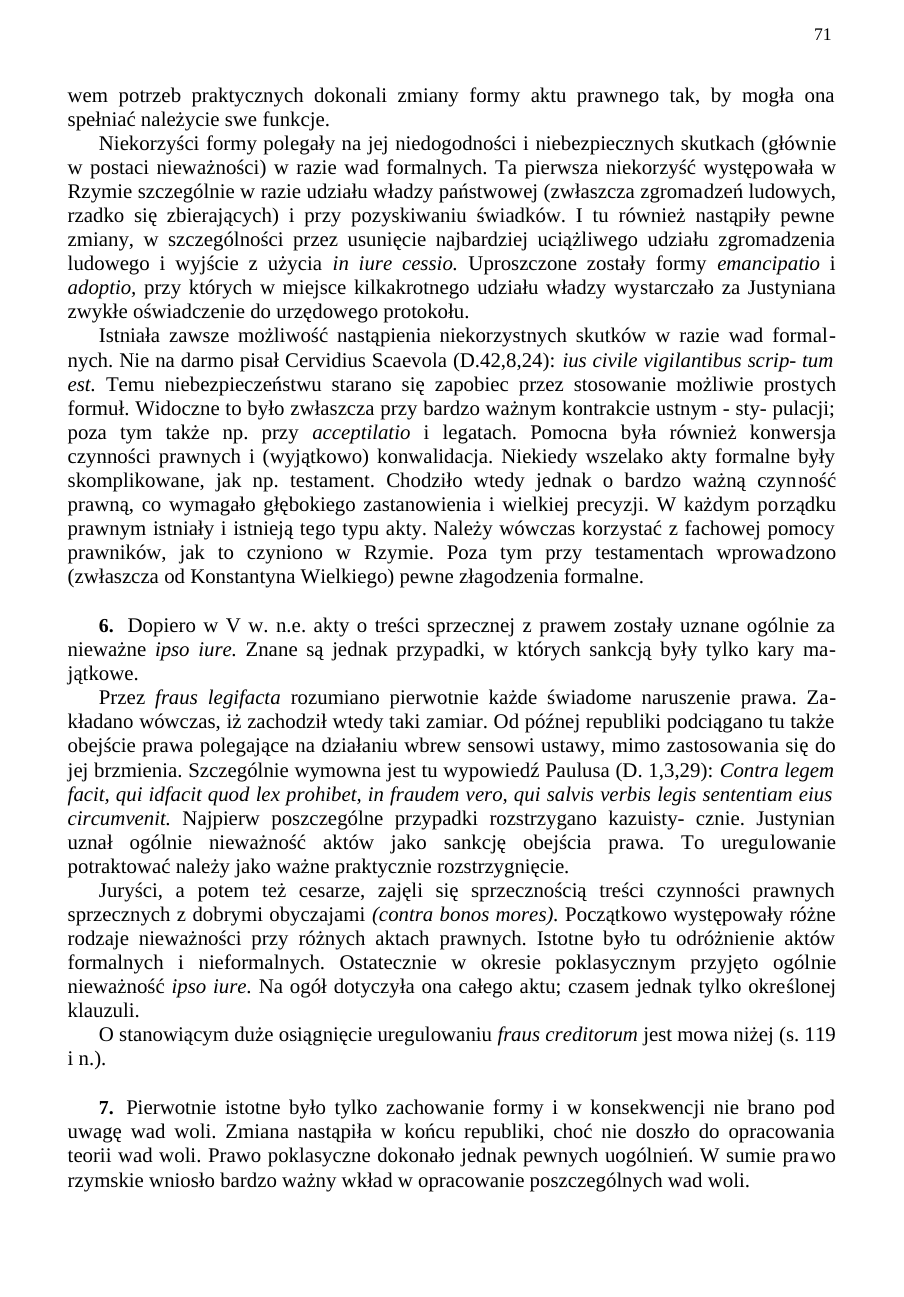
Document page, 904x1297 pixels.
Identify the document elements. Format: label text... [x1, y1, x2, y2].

text Juryści, a potem też cesarze, zajęli się sprzecznością treści czynności prawnych sprzecznych z dobrymi obyczajami (contra bonos mores). Początkowo występowały różne rodzaje nieważności przy różnych aktach prawnych. Istotne było tu odróżnienie aktów formalnych i nieformalnych. Ostatecznie w okresie poklasycznym przyjęto ogól­nie nieważność ipso iure. Na ogół dotyczyła ona całego aktu; czasem jednak tylko okre­ślonej klauzuli. [67, 878, 836, 1022]
text 71 [814, 23, 834, 44]
text Przez fraus legifacta rozumiano pierwotnie każde świadome naruszenie prawa. Za­kładano wówczas, iż zachodził wtedy taki zamiar. Od późnej republiki podciągano tu także obejście prawa polegające na działaniu wbrew sensowi ustawy, mimo zastosowa­nia się do jej brzmienia. Szczególnie wymowna jest tu wypowiedź Paulusa (D. 1,3,29): Contra legem facit, qui idfacit quod lex prohibet, in fraudem vero, qui salvis verbis legis sententiam eius circumvenit. Najpierw poszczególne przypadki rozstrzygano kazuisty- cznie. Justynian uznał ogólnie nieważność aktów jako sankcję obejścia prawa. To uregu­lowanie potraktować należy jako ważne praktycznie rozstrzygnięcie. [67, 685, 836, 878]
text wem potrzeb praktycznych dokonali zmiany formy aktu prawnego tak, by mogła ona spełniać należycie swe funkcje. [67, 83, 836, 131]
text O stanowiącym duże osiągnięcie uregulowaniu fraus creditorum jest mowa niżej (s. 119 i n.). [67, 1022, 836, 1070]
text Niekorzyści formy polegały na jej niedogodności i niebezpiecznych skutkach (głów­nie w postaci nieważności) w razie wad formalnych. Ta pierwsza niekorzyść występo­wała w Rzymie szczególnie w razie udziału władzy państwowej (zwłaszcza zgroma­dzeń ludowych, rzadko się zbierających) i przy pozyskiwaniu świadków. I tu również nastąpiły pewne zmiany, w szczególności przez usunięcie najbardziej uciążliwego udziału zgromadzenia ludowego i wyjście z użycia in iure cessio. Uproszczone zostały formy emancipatio i adoptio, przy których w miejsce kilkakrotnego udziału władzy wy­starczało za Justyniana zwykłe oświadczenie do urzędowego protokołu. [67, 131, 836, 323]
list Dopiero w V w. n.e. akty o treści sprzecznej z prawem zostały uznane ogólnie za nieważne ipso iure. Znane są jednak przypadki, w których sankcją były tylko kary ma­jątkowe. [67, 613, 836, 685]
text Istniała zawsze możliwość nastąpienia niekorzystnych skutków w razie wad formal­nych. Nie na darmo pisał Cervidius Scaevola (D.42,8,24): ius civile vigilantibus scrip- tum est. Temu niebezpieczeństwu starano się zapobiec przez stosowanie możliwie pros­tych formuł. Widoczne to było zwłaszcza przy bardzo ważnym kontrakcie ustnym - sty- pulacji; poza tym także np. przy acceptilatio i legatach. Pomocna była również konwer­sja czynności prawnych i (wyjątkowo) konwalidacja. Niekiedy wszelako akty formalne były skomplikowane, jak np. testament. Chodziło wtedy jednak o bardzo ważną czyn­ność prawną, co wymagało głębokiego zastanowienia i wielkiej precyzji. W każdym po­rządku prawnym istniały i istnieją tego typu akty. Należy wówczas korzystać z fachowej pomocy prawników, jak to czyniono w Rzymie. Poza tym przy testamentach wprowa­dzono (zwłaszcza od Konstantyna Wielkiego) pewne złagodzenia formalne. [67, 323, 836, 588]
list Pierwotnie istotne było tylko zachowanie formy i w konsekwencji nie brano pod uwagę wad woli. Zmiana nastąpiła w końcu republiki, choć nie doszło do opracowania teorii wad woli. Prawo poklasyczne dokonało jednak pewnych uogólnień. W sumie pra­wo rzymskie wniosło bardzo ważny wkład w opracowanie poszczególnych wad woli. [67, 1095, 836, 1192]
